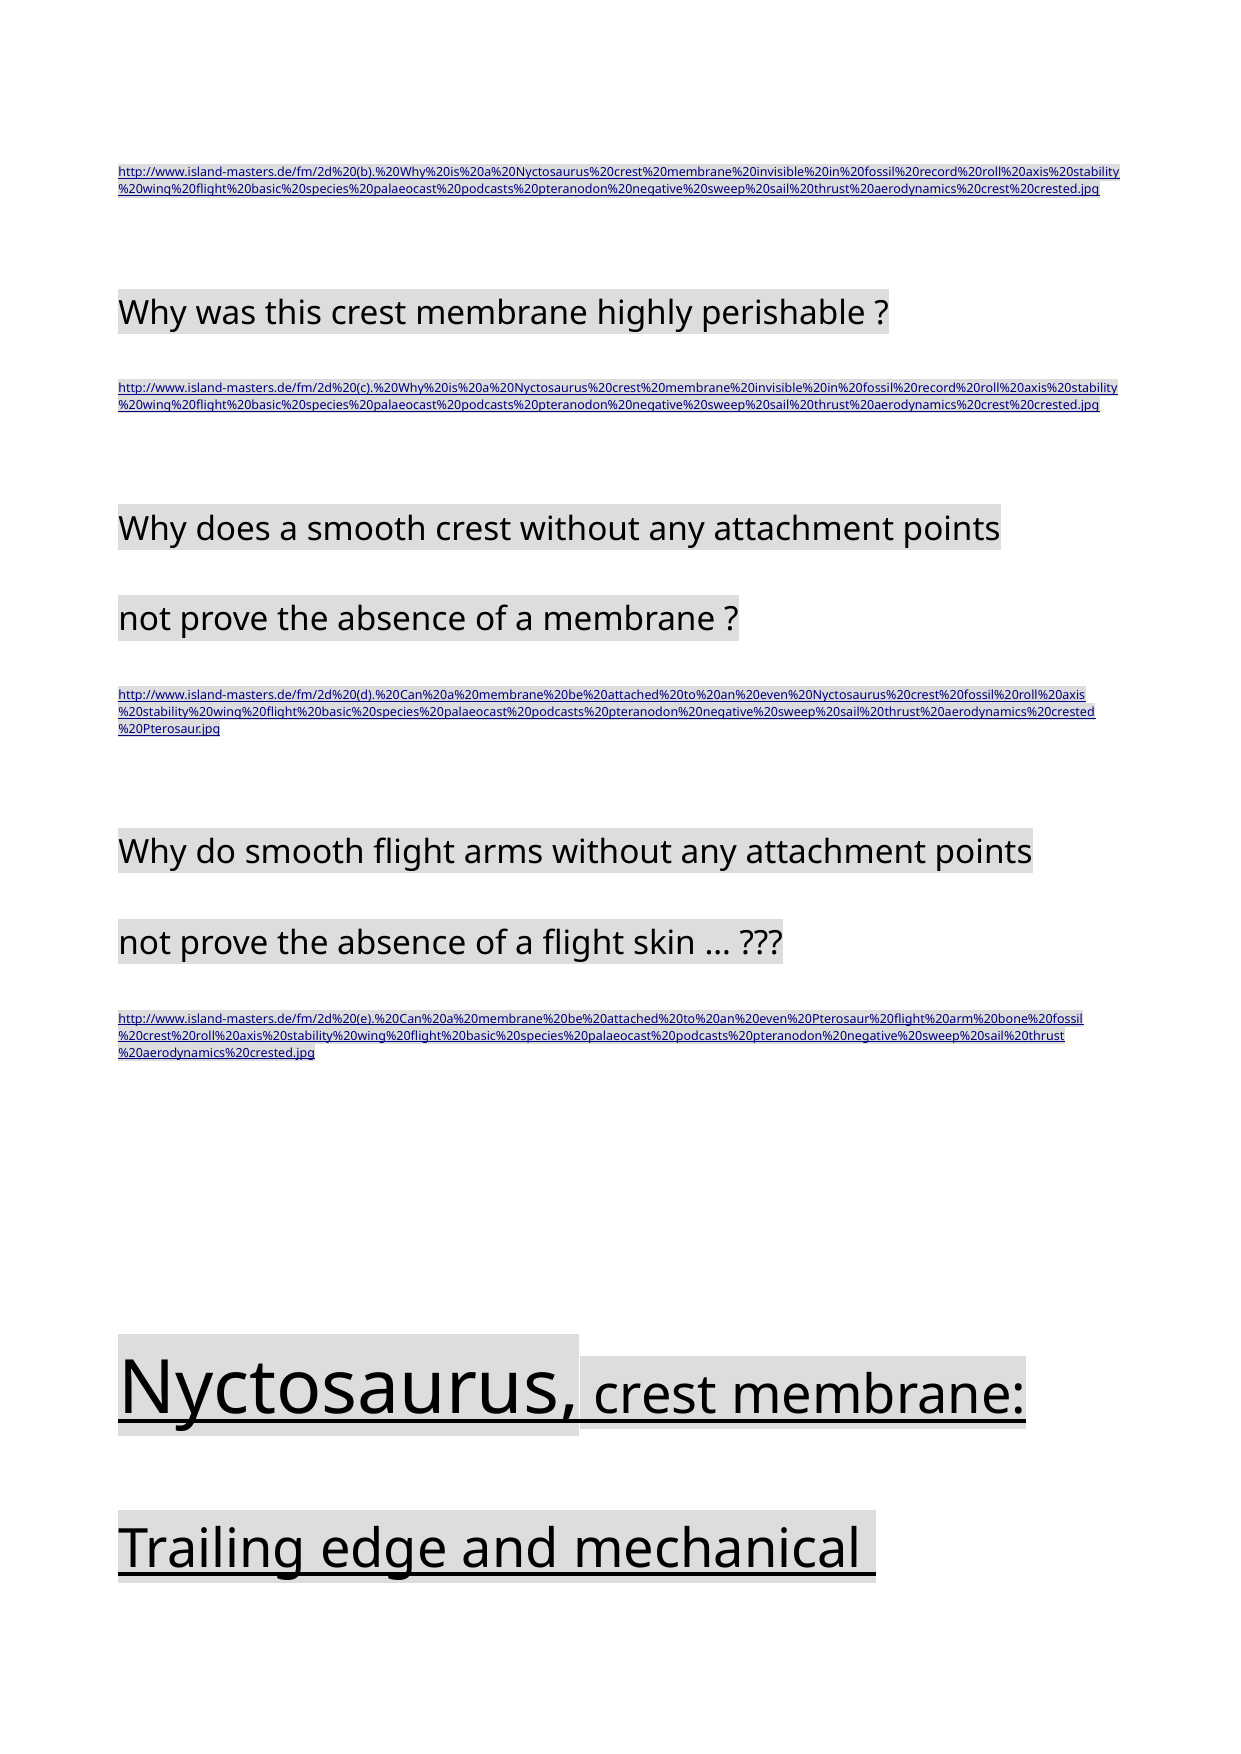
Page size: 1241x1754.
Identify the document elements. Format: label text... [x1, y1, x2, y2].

text http://www.island-masters.de/fm/2d%20(d).%20Can%20a%20membrane%20be%20attached%20to%20an%20even%20Nyctosaurus%20crest%20fossil%20roll%20axis%20stability%20wing%20flight%20basic%20species%20palaeocast%20podcasts%20pteranodon%20negative%20sweep%20sail%20thrust%20aerodynamics%20crested%20Pterosaur.jpg [118, 686, 1122, 737]
text Why was this crest membrane highly perishable ? [118, 288, 1122, 334]
text not prove the absence of a membrane ? [118, 595, 1122, 641]
text http://www.island-masters.de/fm/2d%20(e).%20Can%20a%20membrane%20be%20attached%20to%20an%20even%20Pterosaur%20flight%20arm%20bone%20fossil%20crest%20roll%20axis%20stability%20wing%20flight%20basic%20species%20palaeocast%20podcasts%20pteranodon%20negative%20sweep%20sail%20thrust%20aerodynamics%20crested.jpg [118, 1010, 1122, 1061]
text http://www.island-masters.de/fm/2d%20(b).%20Why%20is%20a%20Nyctosaurus%20crest%20membrane%20invisible%20in%20fossil%20record%20roll%20axis%20stability%20wing%20flight%20basic%20species%20palaeocast%20podcasts%20pteranodon%20negative%20sweep%20sail%20thrust%20aerodynamics%20crest%20crested.jpg [118, 163, 1122, 198]
text Nyctosaurus, crest membrane: [118, 1333, 1122, 1436]
text Why do smooth flight arms without any attachment points [118, 828, 1122, 873]
text http://www.island-masters.de/fm/2d%20(c).%20Why%20is%20a%20Nyctosaurus%20crest%20membrane%20invisible%20in%20fossil%20record%20roll%20axis%20stability%20wing%20flight%20basic%20species%20palaeocast%20podcasts%20pteranodon%20negative%20sweep%20sail%20thrust%20aerodynamics%20crest%20crested.jpg [118, 379, 1122, 413]
text not prove the absence of a flight skin … ??? [118, 919, 1122, 964]
text Why does a smooth crest without any attachment points [118, 504, 1122, 550]
text Trailing edge and mechanical [118, 1509, 1122, 1583]
